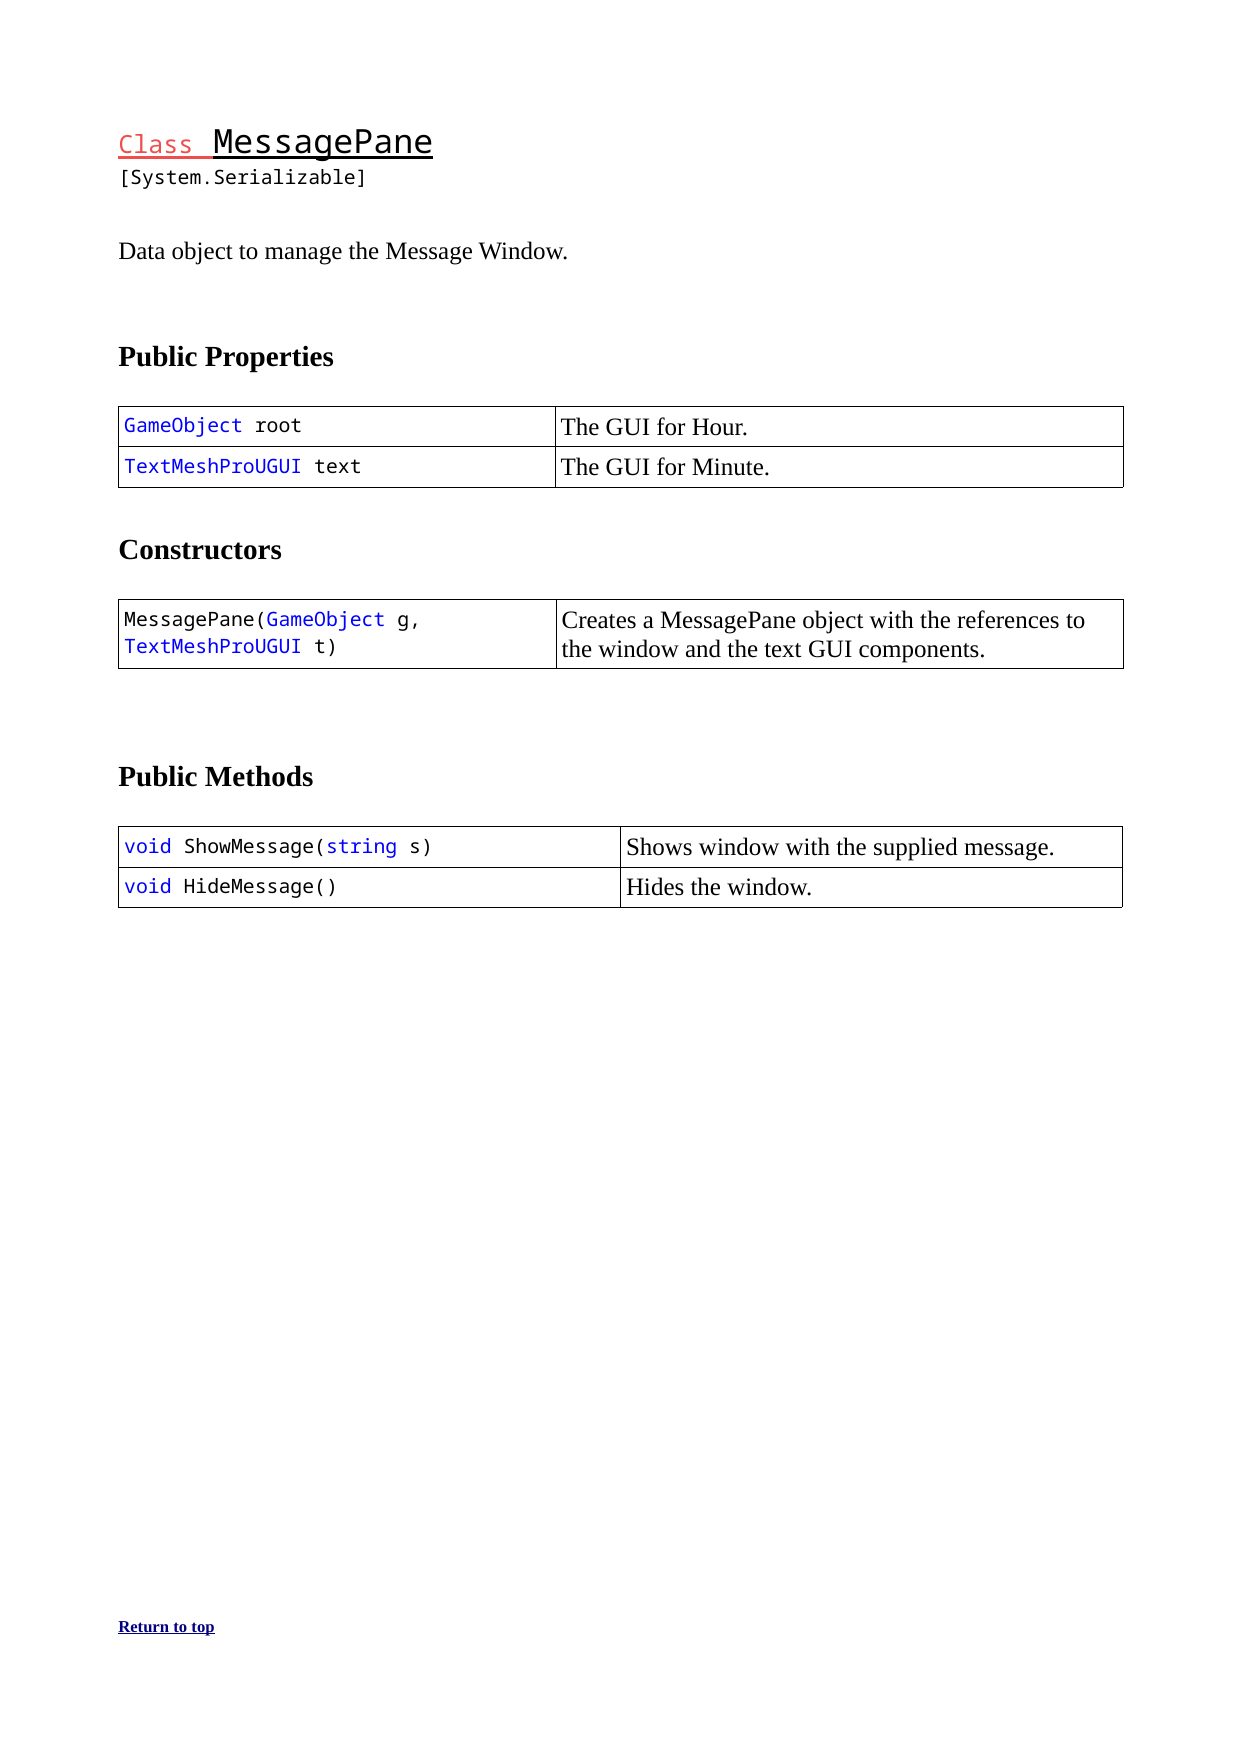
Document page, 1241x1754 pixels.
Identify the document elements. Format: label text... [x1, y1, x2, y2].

text Data object to manage the Message Window. [118, 236, 1122, 265]
text Public Methods [118, 759, 1122, 793]
table_header GameObject root [119, 407, 555, 446]
text Class MessagePane [118, 118, 1122, 163]
table_cell TextMeshProUGUI text [119, 447, 555, 487]
text [System.Serializable] [118, 163, 1122, 191]
table_header void ShowMessage(string s) [119, 827, 620, 867]
table_header MessagePane(GameObject g, TextMeshProUGUI t) [119, 600, 556, 668]
table_cell The GUI for Minute. [556, 447, 1123, 487]
text Public Properties [118, 339, 1122, 372]
table_header The GUI for Hour. [556, 407, 1123, 446]
table_cell Hides the window. [621, 868, 1122, 907]
table_header Creates a MessagePane object with the references to the window and the text GUI components. [557, 600, 1123, 668]
table_header Shows window with the supplied message. [621, 827, 1122, 867]
table_cell void HideMessage() [119, 868, 620, 907]
text Constructors [118, 532, 1122, 566]
